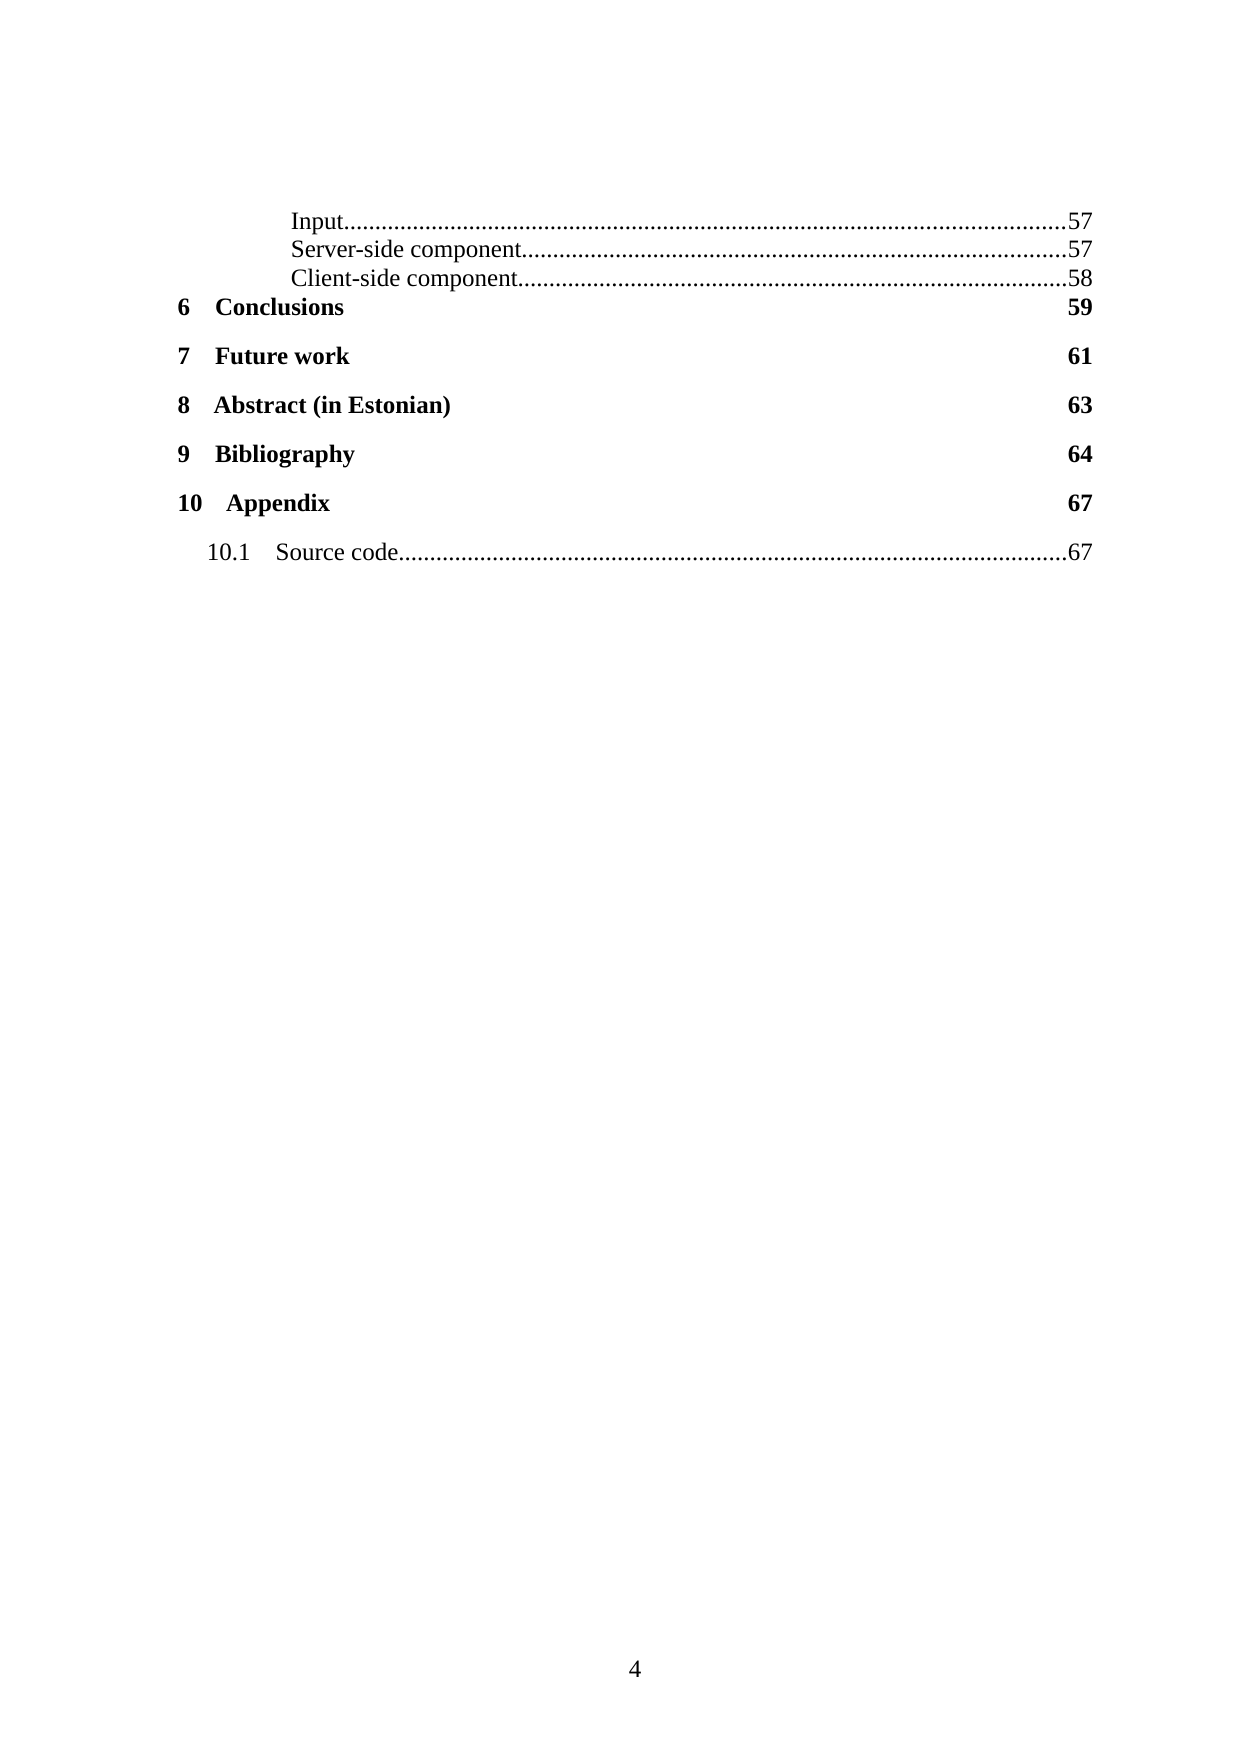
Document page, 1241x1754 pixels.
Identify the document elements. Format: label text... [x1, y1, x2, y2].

text Server-side component 57 [266, 234, 1093, 263]
text 10 Appendix 67 [177, 488, 1093, 517]
text Client-side component 58 [266, 263, 1093, 292]
text 8 Abstract (in Estonian) 63 [177, 390, 1093, 419]
text 6 Conclusions 59 [177, 292, 1093, 321]
text 9 Bibliography 64 [177, 439, 1093, 468]
text 7 Future work 61 [177, 341, 1093, 370]
text Input 57 [266, 206, 1093, 234]
text 10.1 Source code 67 [207, 537, 1093, 566]
